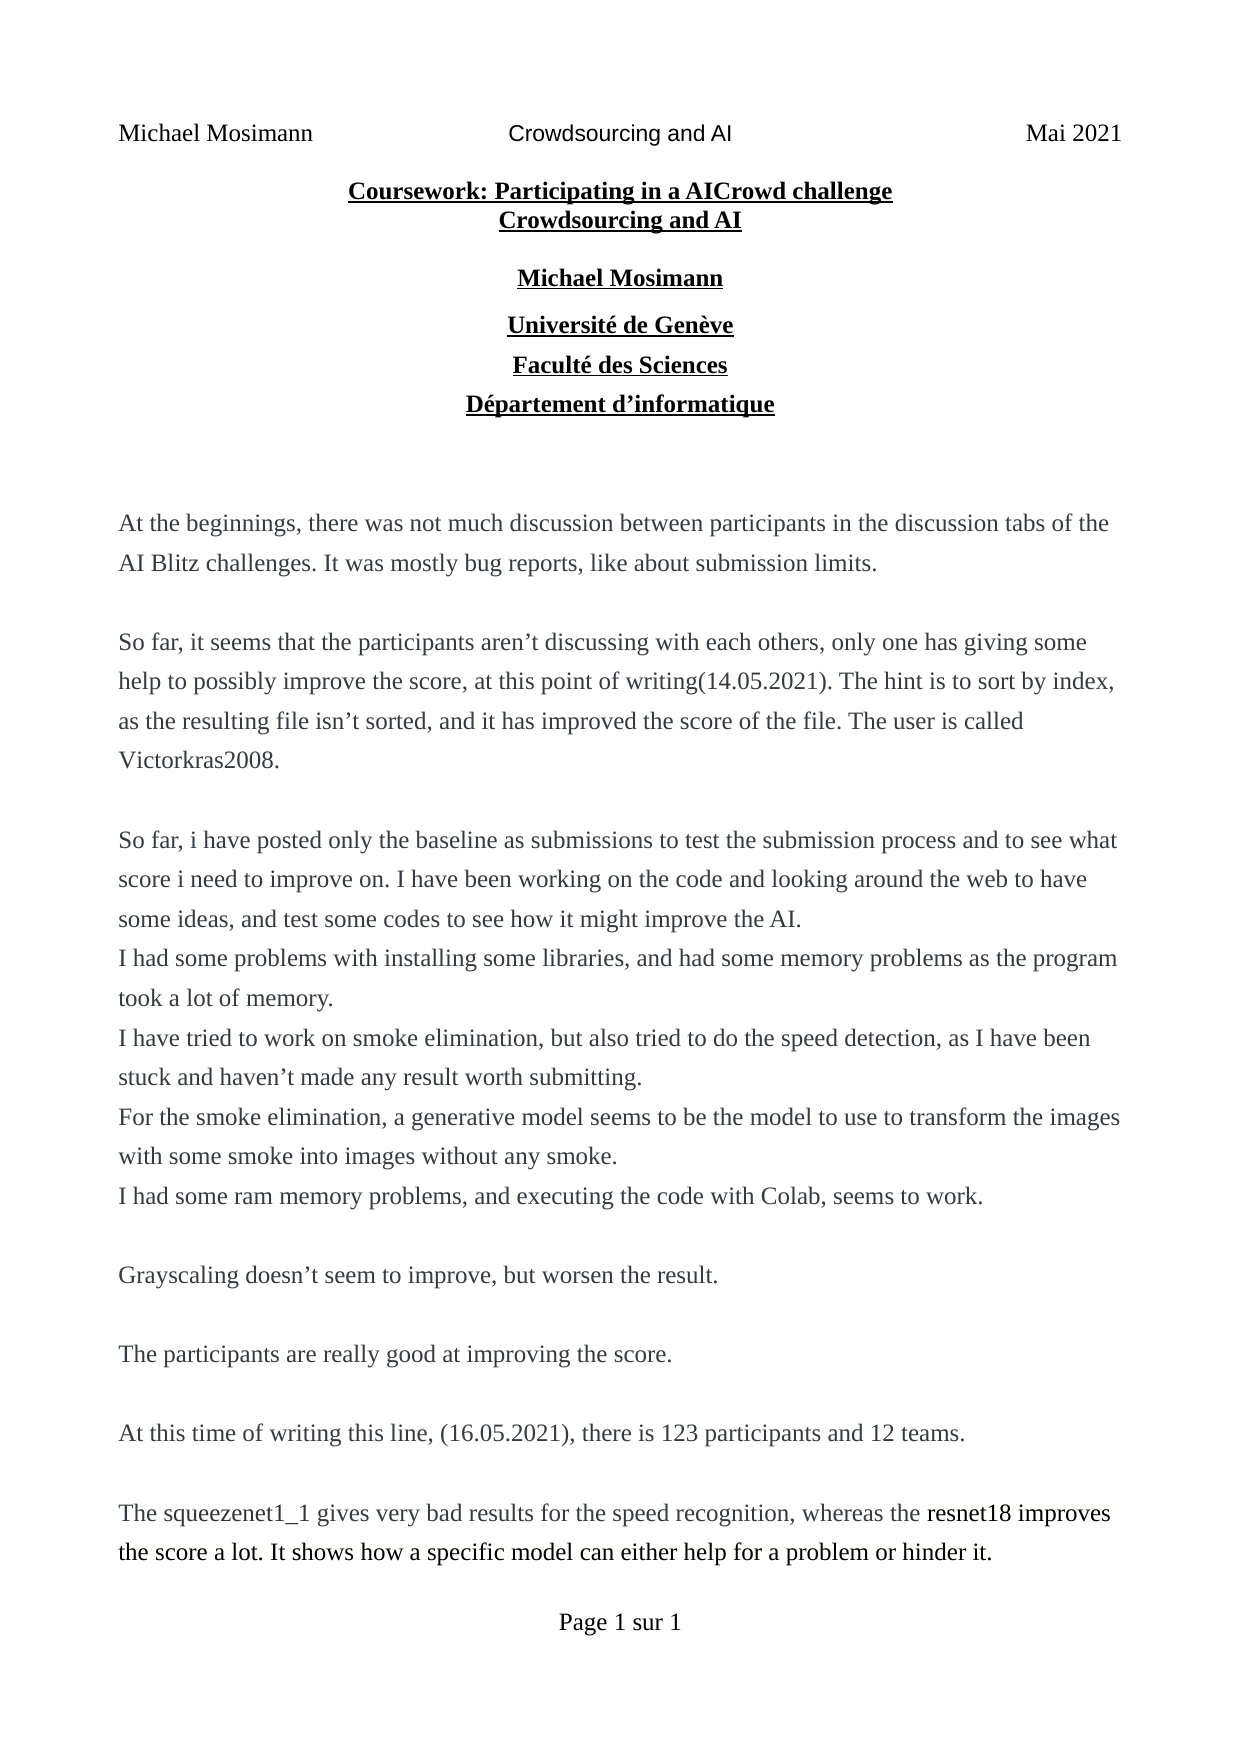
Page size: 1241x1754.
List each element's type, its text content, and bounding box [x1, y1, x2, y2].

text So far, i have posted only the baseline as submissions to test the submission process and to see what score i need to improve on. I have been working on the code and looking around the web to have some ideas, and test some codes to see how it might improve the AI. [118, 825, 1122, 933]
text I have tried to work on smoke elimination, but also tried to do the speed detection, as I have been stuck and haven’t made any result worth submitting. [118, 1023, 1122, 1091]
text I had some ram memory problems, and executing the code with Colab, seems to work. [118, 1181, 1122, 1210]
text I had some problems with installing some libraries, and had some memory problems as the program took a lot of memory. [118, 943, 1122, 1012]
text Université de Genève [118, 310, 1122, 339]
text Département d’informatique [118, 389, 1122, 418]
text The squeezenet1_1 gives very bad results for the speed recognition, whereas the resnet18 improves the score a lot. It shows how a specific model can either help for a problem or hinder it. [118, 1498, 1122, 1566]
text The participants are really good at improving the score. [118, 1339, 1122, 1368]
text Michael Mosimann [118, 263, 1122, 291]
text Crowdsourcing and AI [118, 205, 1122, 234]
text For the smoke elimination, a generative model seems to be the model to use to transform the images with some smoke into images without any smoke. [118, 1102, 1122, 1170]
text So far, it seems that the participants aren’t discussing with each others, only one has giving some help to possibly improve the score, at this point of writing(14.05.2021). The hint is to sort by index, as the resulting file isn’t sorted, and it has improved the score of the file. The user is called Victorkras2008. [118, 627, 1122, 774]
text At this time of writing this line, (16.05.2021), there is 123 participants and 12 teams. [118, 1418, 1122, 1447]
text Coursework: Participating in a AICrowd challenge [118, 176, 1122, 205]
text Grayscaling doesn’t seem to improve, but worsen the result. [118, 1260, 1122, 1289]
text Faculté des Sciences [118, 350, 1122, 378]
text At the beginnings, there was not much discussion between participants in the discussion tabs of the AI Blitz challenges. It was mostly bug reports, like about submission limits. [118, 508, 1122, 576]
